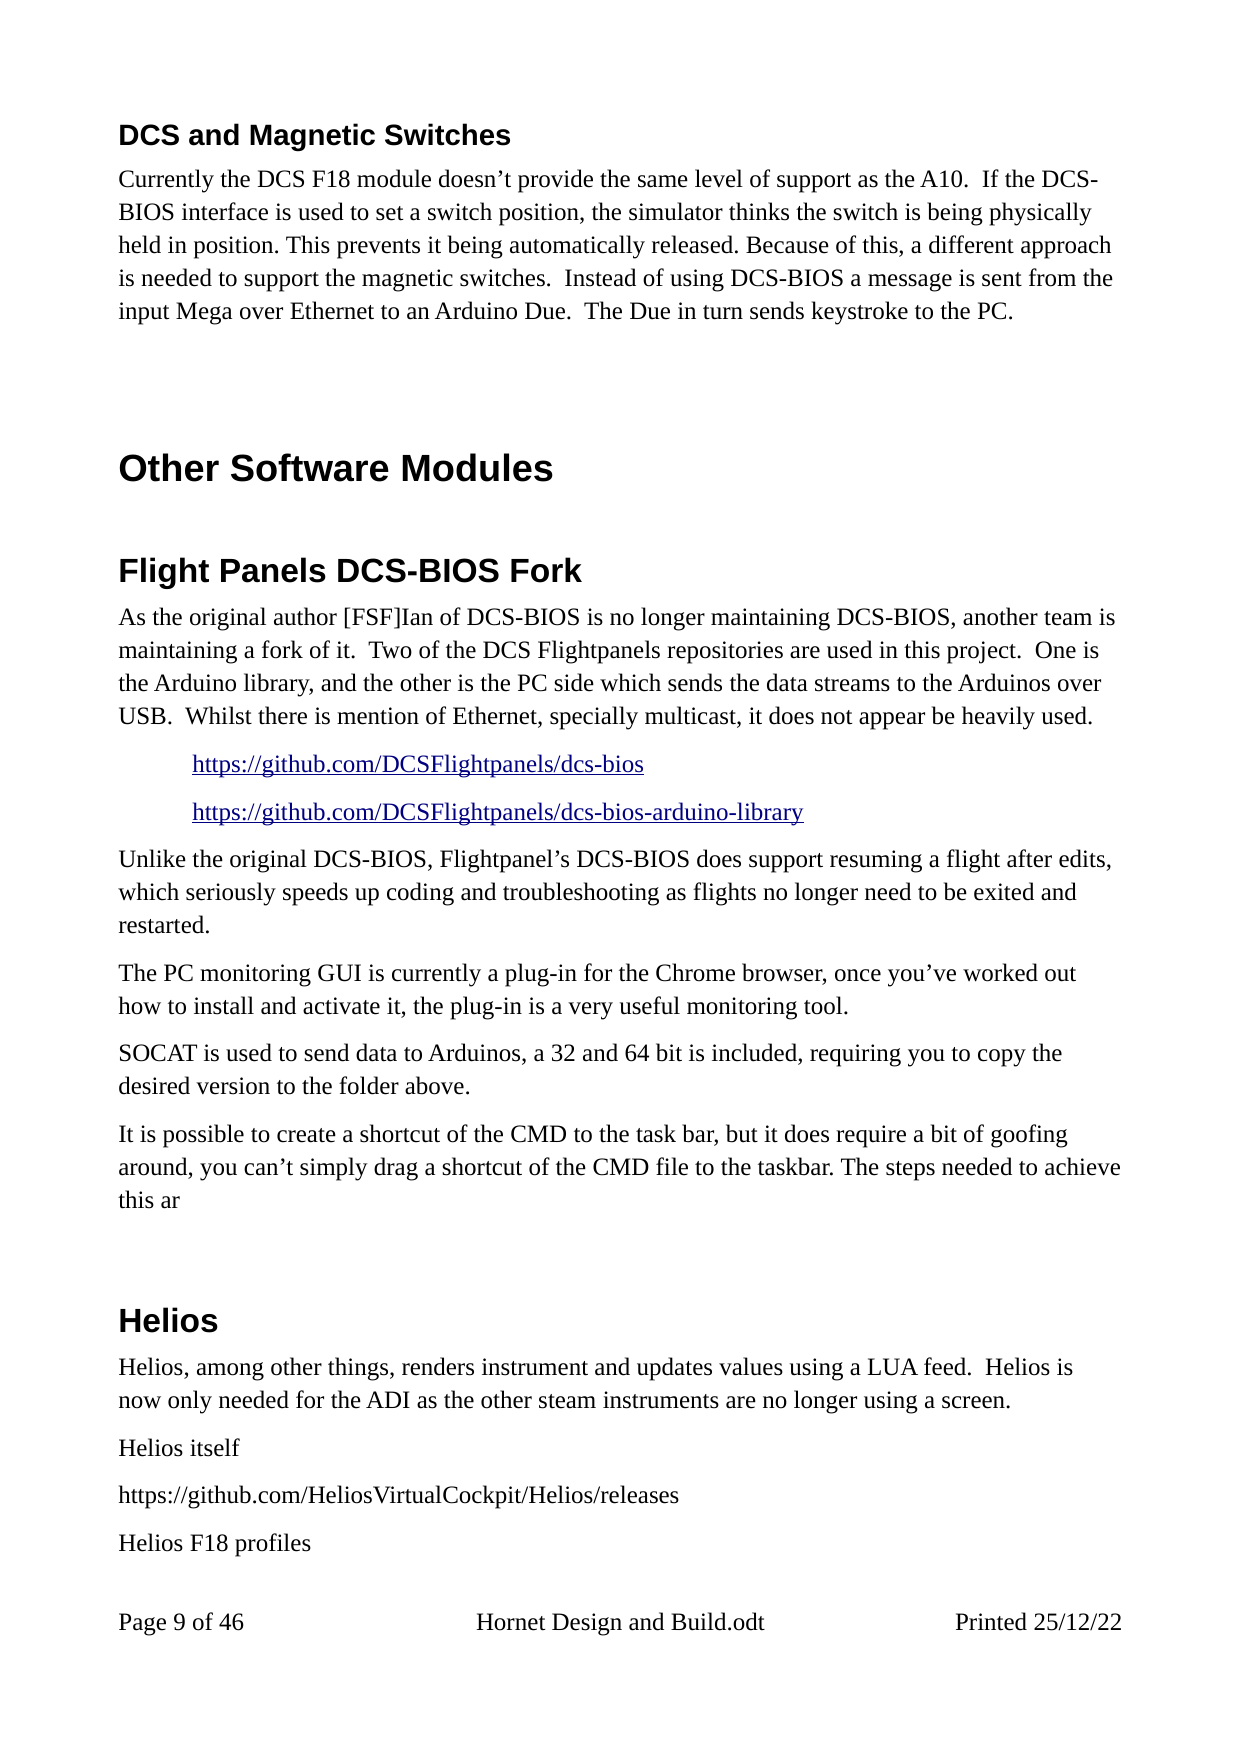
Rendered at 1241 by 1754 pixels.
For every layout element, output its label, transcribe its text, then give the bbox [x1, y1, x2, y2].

text Unlike the original DCS-BIOS, Flightpanel’s DCS-BIOS does support resuming a flight after edits, which seriously speeds up coding and troubleshooting as flights no longer need to be exited and restarted. [118, 844, 1122, 939]
text https://github.com/DCSFlightpanels/dcs-bios [118, 749, 1122, 778]
subtitle Flight Panels DCS-BIOS Fork [118, 551, 1122, 590]
text Currently the DCS F18 module doesn’t provide the same level of support as the A10. If the DCS-BIOS interface is used to set a switch position, the simulator thinks the switch is being physically held in position. This prevents it being automatically released. Because of this, a different approach is needed to support the magnetic switches. Instead of using DCS-BIOS a message is sent from the input Mega over Ethernet to an Arduino Due. The Due in turn sends keystroke to the PC. [118, 164, 1122, 325]
subtitle Helios [118, 1301, 1122, 1340]
text Helios itself [118, 1433, 1122, 1462]
subtitle Other Software Modules [118, 445, 1122, 489]
text https://github.com/HeliosVirtualCockpit/Helios/releases [118, 1481, 1122, 1509]
text The PC monitoring GUI is currently a plug-in for the Chrome browser, once you’ve worked out how to install and activate it, the plug-in is a very useful monitoring tool. [118, 958, 1122, 1019]
text Helios, among other things, renders instrument and updates values using a LUA feed. Helios is now only needed for the ADI as the other steam instruments are no longer using a screen. [118, 1352, 1122, 1414]
subtitle DCS and Magnetic Switches [118, 118, 1122, 152]
text It is possible to create a shortcut of the CMD to the task bar, but it does require a bit of goofing around, you can’t simply drag a shortcut of the CMD file to the taskbar. The steps needed to achieve this ar [118, 1119, 1122, 1214]
text Helios F18 profiles [118, 1528, 1122, 1557]
text As the original author [FSF]Ian of DCS-BIOS is no longer maintaining DCS-BIOS, another team is maintaining a fork of it. Two of the DCS Flightpanels repositories are used in this project. One is the Arduino library, and the other is the PC side which sends the data streams to the Arduinos over USB. Whilst there is mention of Ethernet, specially multicast, it does not appear be heavily used. [118, 602, 1122, 730]
text SOCAT is used to send data to Arduinos, a 32 and 64 bit is included, requiring you to copy the desired version to the folder above. [118, 1038, 1122, 1100]
text https://github.com/DCSFlightpanels/dcs-bios-arduino-library [118, 797, 1122, 825]
